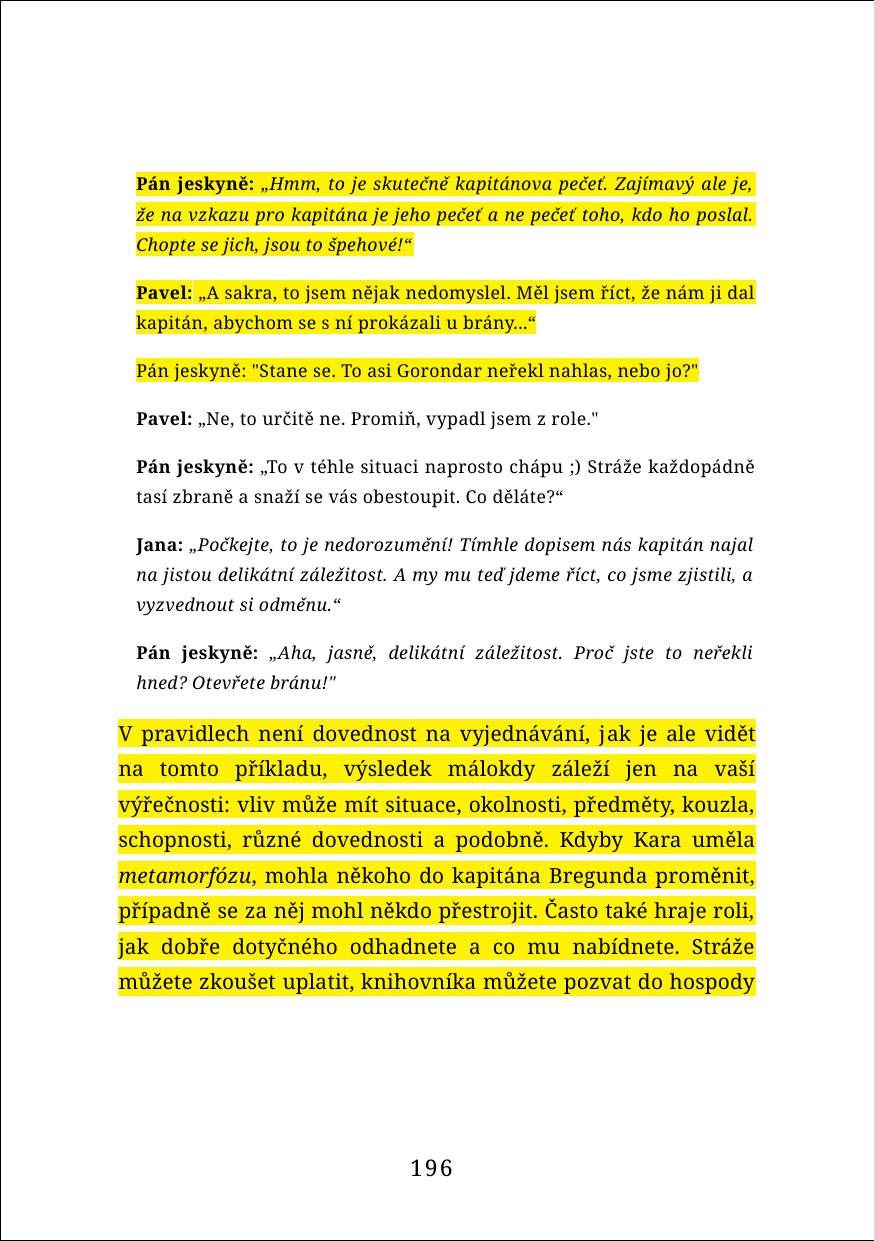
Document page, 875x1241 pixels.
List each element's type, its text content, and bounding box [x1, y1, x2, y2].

text Pán jeskyně: „Hmm, to je skutečně kapitánova pečeť. Zajímavý ale je, že na vzkazu pro kapitána je jeho pečeť a ne pečeť toho, kdo ho poslal. Chopte se jich, jsou to špehové!“ [136, 172, 756, 256]
text Pavel: „A sakra, to jsem nějak nedomyslel. Měl jsem říct, že nám ji dal kapitán, abychom se s ní prokázali u brány...“ [136, 280, 756, 334]
text Pán jeskyně: „Aha, jasně, delikátní záležitost. Proč jste to neřekli hned? Otevřete bránu!" [136, 641, 756, 695]
text Jana: „Počkejte, to je nedorozumění! Tímhle dopisem nás kapitán najal na jistou delikátní záležitost. A my mu teď jdeme říct, co jsme zjistili, a vyzvednout si odměnu.“ [136, 532, 756, 617]
text Pavel: „Ne, to určitě ne. Promiň, vypadl jsem z role." [136, 406, 756, 430]
text Pán jeskyně: „To v téhle situaci naprosto chápu ;) Stráže každopádně tasí zbraně a snaží se vás obestoupit. Co děláte?“ [136, 454, 756, 508]
text V pravidlech není dovednost na vyjednávání, jak je ale vidět na tomto příkladu, výsledek málokdy záleží jen na vaší výřečnosti: vliv může mít situace, okolnosti, předměty, kouzla, schopnosti, různé dovednosti a podobně. Kdyby Kara uměla metamorfózu, mohla někoho do kapitána Bregunda proměnit, případně se za něj mohl někdo přestrojit. Často také hraje roli, jak dobře dotyčného odhadnete a co mu nabídnete. Stráže můžete zkoušet uplatit, knihovníka můžete pozvat do hospody [118, 719, 756, 996]
text Pán jeskyně: "Stane se. To asi Gorondar neřekl nahlas, nebo jo?" [136, 358, 756, 382]
